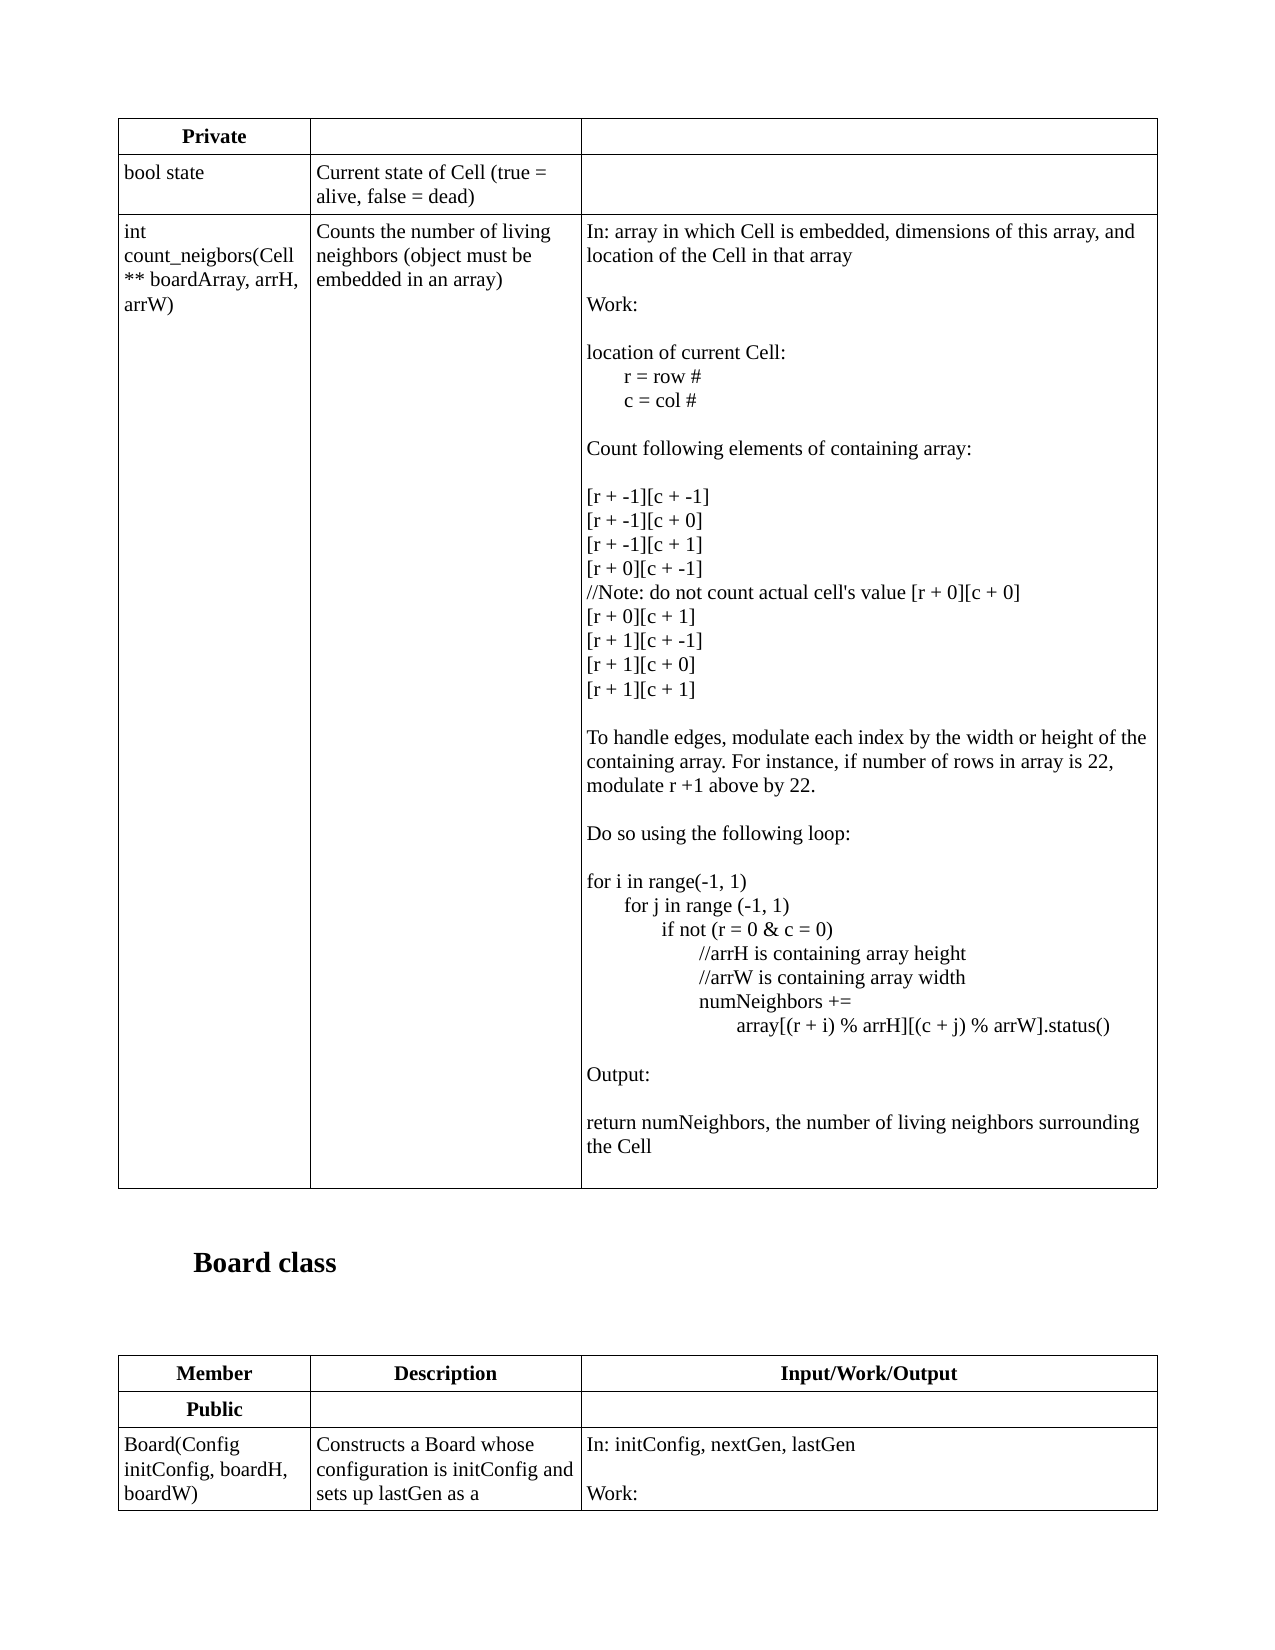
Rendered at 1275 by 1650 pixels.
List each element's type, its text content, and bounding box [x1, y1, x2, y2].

table_cell Constructs a Board whose configuration is initConfig and sets up lastGen as a [311, 1428, 581, 1510]
table_cell Public [119, 1392, 310, 1427]
table_cell Counts the number of living neighbors (object must be embedded in an array) [311, 215, 581, 1187]
table_cell In: array in which Cell is embedded, dimensions of this array, and location of the Cell in that array Work: location of current Cell: r = row # c = col # Count following elements of containing array: [r + -1][c + -1] [r + -1][c + 0] [r + -1][c + 1] [r + 0][c + -1] //Note: do not count actual cell's value [r + 0][c + 0] [r + 0][c + 1] [r + 1][c + -1] [r + 1][c + 0] [r + 1][c + 1] To handle edges, modulate each index by the width or height of the containing array. For instance, if number of rows in array is 22, modulate r +1 above by 22. Do so using the following loop: for i in range(-1, 1) for j in range (-1, 1) if not (r = 0 & c = 0) //arrH is containing array height //arrW is containing array width numNeighbors += array[(r + i) % arrH][(c + j) % arrW].status() Output: return numNeighbors, the number of living neighbors surrounding the Cell [582, 215, 1157, 1187]
table_cell In: initConfig, nextGen, lastGen Work: [582, 1428, 1157, 1510]
text Board class [118, 1245, 1157, 1279]
table_header Description [311, 1356, 581, 1391]
table_header Input/Work/Output [582, 1356, 1157, 1391]
table_header Member [119, 1356, 310, 1391]
table_cell bool state [119, 155, 310, 213]
table_cell Board(Config initConfig, boardH, boardW) [119, 1428, 310, 1510]
table_cell Private [119, 119, 310, 154]
table_cell [311, 119, 581, 154]
table_cell [582, 155, 1157, 213]
table_cell int count_neigbors(Cell ** boardArray, arrH, arrW) [119, 215, 310, 1187]
table_cell [311, 1392, 581, 1427]
table_cell [582, 1392, 1157, 1427]
table_cell [582, 119, 1157, 154]
table_cell Current state of Cell (true = alive, false = dead) [311, 155, 581, 213]
